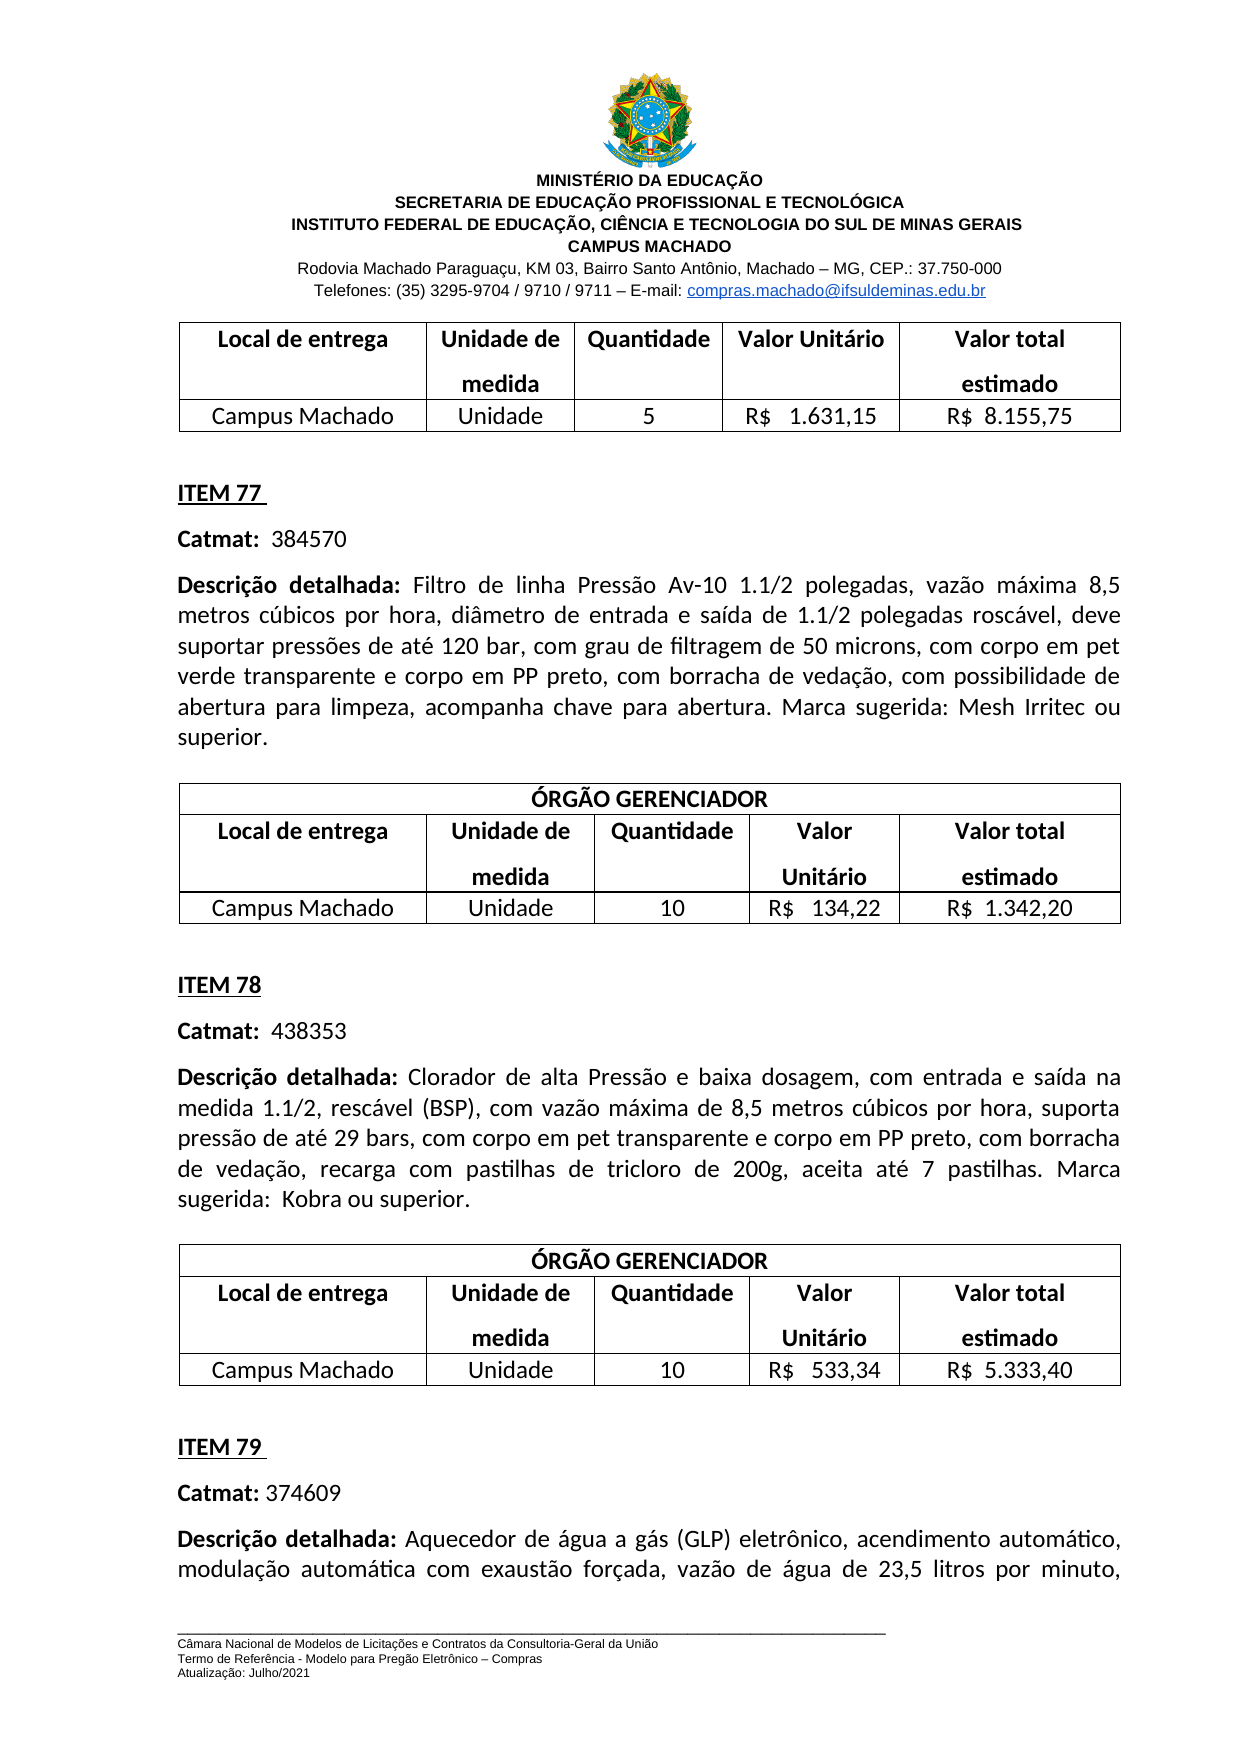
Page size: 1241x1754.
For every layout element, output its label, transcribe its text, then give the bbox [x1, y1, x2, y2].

table_cell Campus Machado [180, 893, 426, 923]
table_cell R$ 1.631,15 [723, 400, 899, 431]
text Descrição detalhada: Aquecedor de água a gás (GLP) eletrônico, acendimento automático, modulação automática com exaustão forçada, vazão de água de 23,5 litros por minuto, [177, 1523, 1122, 1584]
text Descrição detalhada: Clorador de alta Pressão e baixa dosagem, com entrada e saída na medida 1.1/2, rescável (BSP), com vazão máxima de 8,5 metros cúbicos por hora, suporta pressão de até 29 bars, com corpo em pet transparente e corpo em PP preto, com borracha de vedação, recarga com pastilhas de tricloro de 200g, aceita até 7 pastilhas. Marca sugerida: Kobra ou superior. [177, 1061, 1122, 1214]
table_cell R$ 1.342,20 [900, 893, 1120, 923]
text ITEM 79 [177, 1431, 1108, 1462]
text ITEM 77 [177, 477, 1108, 508]
picture [643, 163, 658, 168]
table_cell R$ 134,22 [750, 893, 899, 923]
text Catmat: 374609 [177, 1477, 1122, 1508]
table_cell 10 [595, 1354, 749, 1385]
table_cell Unidade de medida [427, 323, 574, 399]
table_cell Quantidade [595, 1277, 749, 1353]
table_cell Local de entrega [180, 1277, 426, 1353]
table_cell Valor total estimado [900, 1277, 1120, 1353]
table_cell Unidade [427, 893, 594, 923]
table_cell Local de entrega [180, 815, 426, 891]
text ITEM 78 [177, 970, 1108, 1000]
table_cell Valor total estimado [900, 323, 1120, 399]
text Catmat: 438353 [177, 1015, 1122, 1046]
table_cell 10 [595, 893, 749, 923]
text Catmat: 384570 [177, 523, 1122, 554]
table_cell Unidade [427, 1354, 594, 1385]
table_cell Valor total estimado [900, 815, 1120, 891]
table_header ÓRGÃO GERENCIADOR [180, 784, 1120, 814]
table_cell Campus Machado [180, 1354, 426, 1385]
table_cell R$ 8.155,75 [900, 400, 1120, 431]
table_cell Unidade de medida [427, 815, 594, 891]
text Descrição detalhada: Filtro de linha Pressão Av-10 1.1/2 polegadas, vazão máxima 8,5 metros cúbicos por hora, diâmetro de entrada e saída de 1.1/2 polegadas roscável, deve suportar pressões de até 120 bar, com grau de filtragem de 50 microns, com corpo em pet verde transparente e corpo em PP preto, com borracha de vedação, com possibilidade de abertura para limpeza, acompanha chave para abertura. Marca sugerida: Mesh Irritec ou superior. [177, 569, 1122, 752]
table_cell Campus Machado [180, 400, 426, 431]
table_header ÓRGÃO GERENCIADOR [180, 1245, 1120, 1276]
table_cell R$ 5.333,40 [900, 1354, 1120, 1385]
table_cell Quantidade [575, 323, 722, 399]
table_cell R$ 533,34 [750, 1354, 899, 1385]
table_cell Valor Unitário [750, 1277, 899, 1353]
picture [669, 149, 680, 155]
table_cell Unidade de medida [427, 1277, 594, 1353]
table_cell 5 [575, 400, 722, 431]
table_cell Unidade [427, 400, 574, 431]
table_cell Valor Unitário [723, 323, 899, 399]
table_cell Quantidade [595, 815, 749, 891]
picture [603, 73, 697, 168]
table_cell Local de entrega [180, 323, 426, 399]
table_cell Valor Unitário [750, 815, 899, 891]
